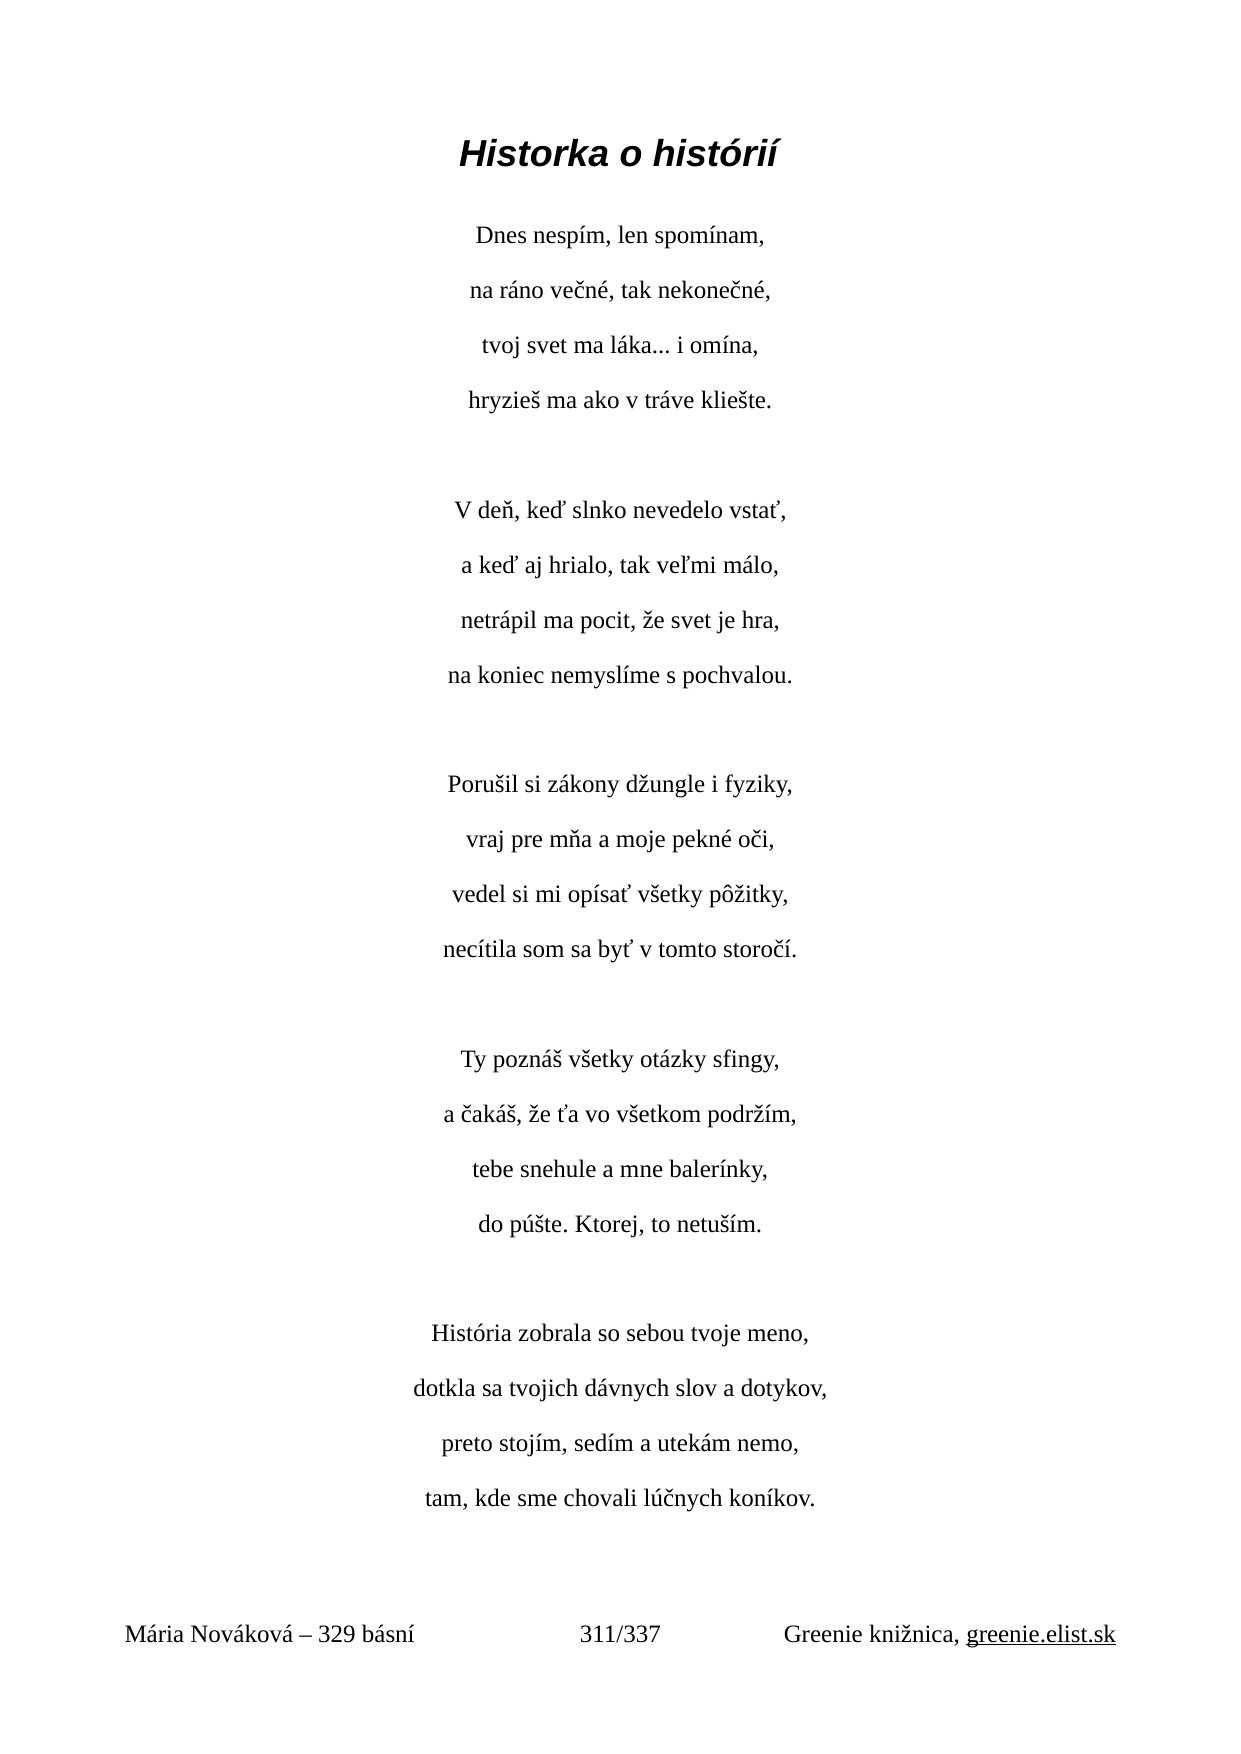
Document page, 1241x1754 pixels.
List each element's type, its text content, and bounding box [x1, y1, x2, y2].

text do púšte. Ktorej, to netuším. [106, 1209, 1134, 1237]
text hryzieš ma ako v tráve kliešte. [106, 385, 1134, 414]
text tvoj svet ma láka... i omína, [106, 330, 1134, 359]
text Ty poznáš všetky otázky sfingy, [106, 1044, 1134, 1073]
text vedel si mi opísať všetky pôžitky, [106, 879, 1134, 908]
text netrápil ma pocit, že svet je hra, [106, 605, 1134, 633]
text a keď aj hrialo, tak veľmi málo, [106, 550, 1134, 579]
text V deň, keď slnko nevedelo vstať, [106, 495, 1134, 524]
text tebe snehule a mne balerínky, [106, 1154, 1134, 1182]
text Dnes nespím, len spomínam, [106, 221, 1134, 249]
text Porušil si zákony džungle i fyziky, [106, 769, 1134, 798]
text História zobrala so sebou tvoje meno, [106, 1318, 1134, 1347]
text a čakáš, že ťa vo všetkom podržím, [106, 1099, 1134, 1128]
text na koniec nemyslíme s pochvalou. [106, 660, 1134, 688]
text dotkla sa tvojich dávnych slov a dotykov, [106, 1373, 1134, 1402]
text vraj pre mňa a moje pekné oči, [106, 824, 1134, 853]
text tam, kde sme chovali lúčnych koníkov. [106, 1483, 1134, 1512]
text necítila som sa byť v tomto storočí. [106, 934, 1134, 963]
text preto stojím, sedím a utekám nemo, [106, 1428, 1134, 1457]
text na ráno večné, tak nekonečné, [106, 275, 1134, 304]
subtitle Historka o histórií [106, 131, 1134, 174]
